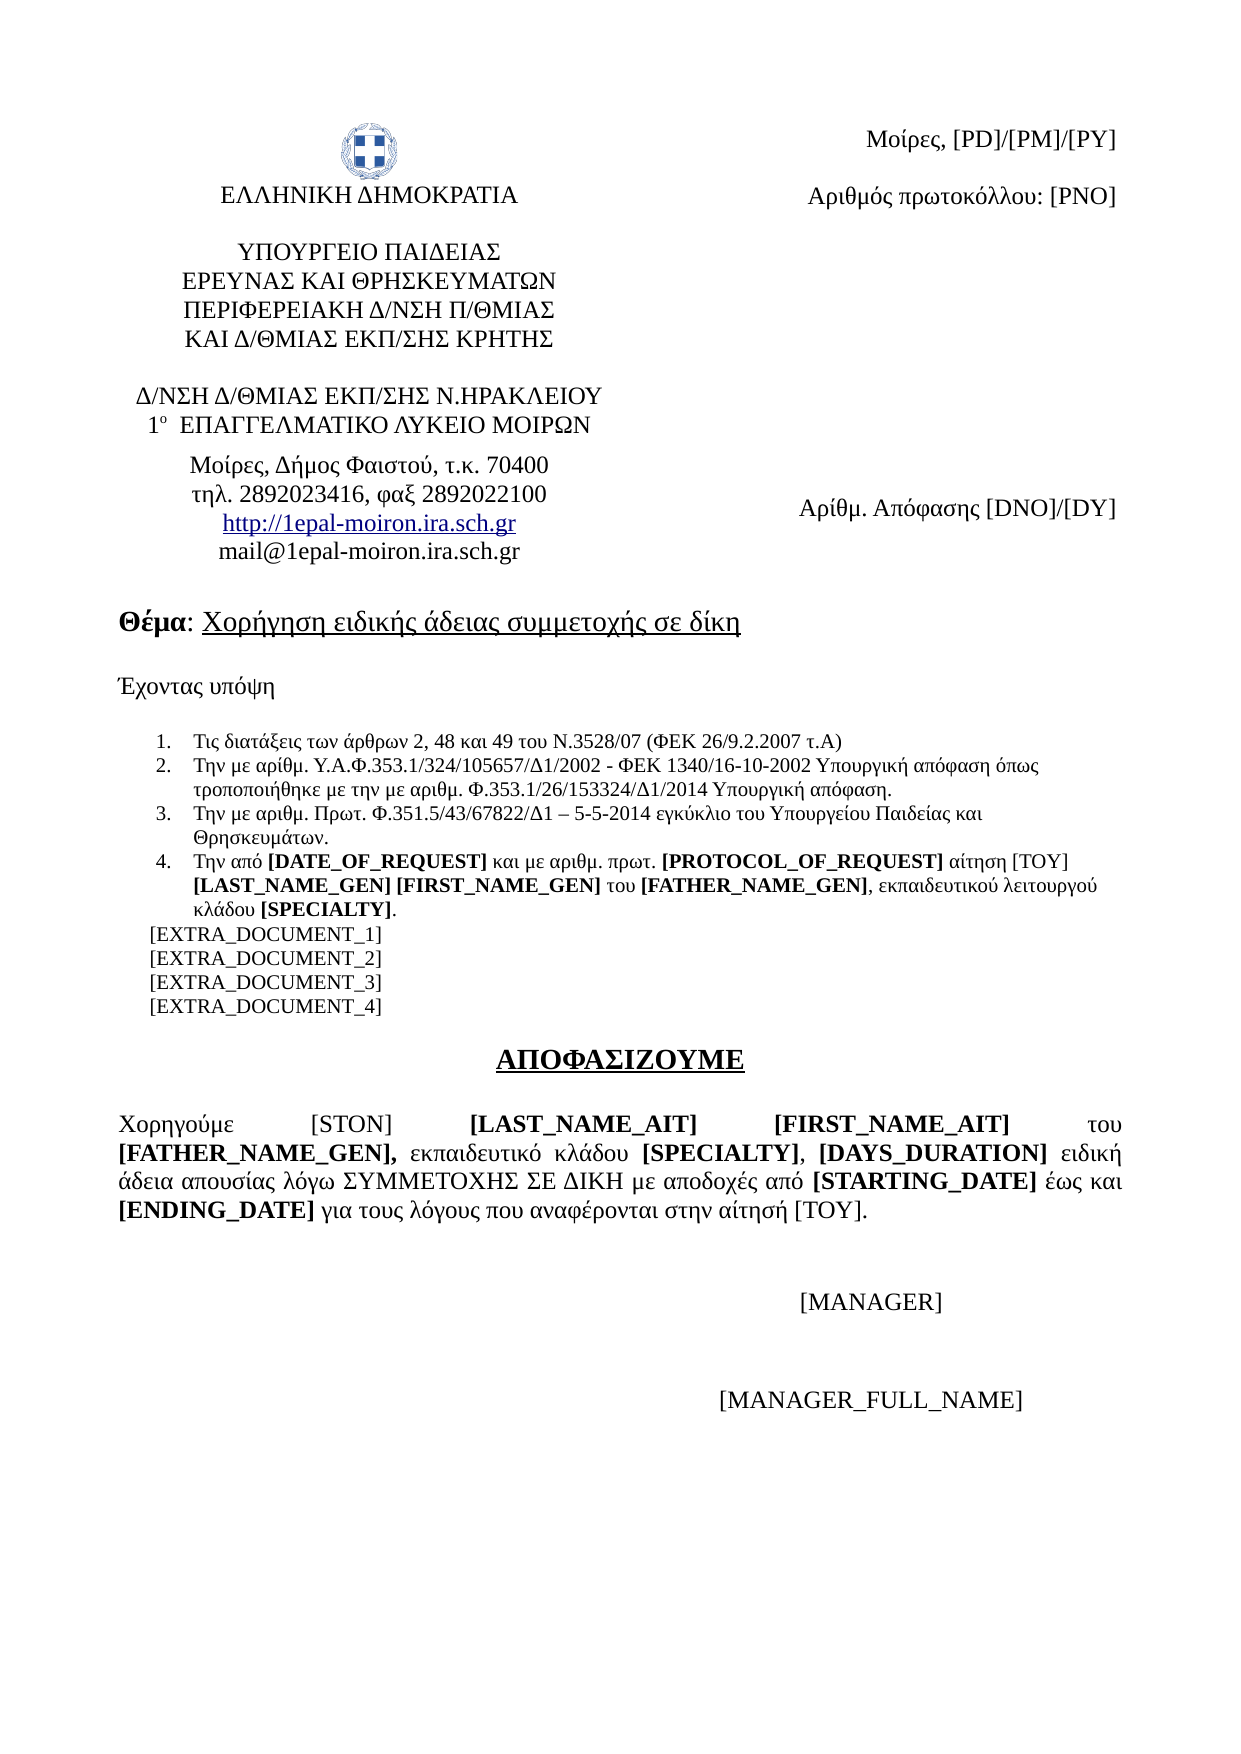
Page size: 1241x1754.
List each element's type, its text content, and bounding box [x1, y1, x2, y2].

text [EXTRA_DOCUMENT_4] [118, 994, 1122, 1018]
table_header ΕΛΛΗΝΙΚΗ ΔΗΜΟΚΡΑΤΙΑ ΥΠΟΥΡΓΕΙΟ ΠΑΙΔΕΙΑΣ ΕΡΕΥΝΑΣ ΚΑΙ ΘΡΗΣΚΕΥΜΑΤΩΝ ΠΕΡΙΦΕΡΕΙΑΚΗ Δ/ΝΣΗ Π/ΘΜΙΑΣ ΚΑΙ Δ/ΘΜΙΑΣ ΕΚΠ/ΣΗΣ ΚΡΗΤΗΣ Δ/ΝΣΗ Δ/ΘΜΙΑΣ ΕΚΠ/ΣΗΣ Ν.ΗΡΑΚΛΕΙΟΥ 1ο ΕΠΑΓΓΕΛΜΑΤΙΚΟ ΛΥΚΕΙΟ ΜΟΙΡΩΝ [118, 118, 620, 444]
text Έχοντας υπόψη [118, 671, 1122, 700]
table_cell [118, 1350, 620, 1419]
text Θέμα: Χορήγηση ειδικής άδειας συμμετοχής σε δίκη [118, 604, 1122, 638]
list Την από [DATE_OF_REQUEST] και με αριθμ. πρωτ. [PROTOCOL_OF_REQUEST] αίτηση [TOY] [LAST_NAME_GEN] [FIRST_NAME_GEN] του [FATHER_NAME_GEN], εκπαιδευτικού λειτουργού κλάδου [SPECIALTY]. [156, 849, 1122, 921]
table_header Μοίρες, [PD]/[PM]/[PY] Aριθμός πρωτοκόλλου: [PNO] [620, 118, 1122, 444]
table_header [MANAGER] [620, 1281, 1122, 1350]
table_cell Μοίρες, Δήμος Φαιστού, τ.κ. 70400 τηλ. 2892023416, φαξ 2892022100 http://1epal-moiron.ira.sch.gr mail@1epal-moiron.ira.sch.gr [118, 444, 620, 571]
table_cell Αρίθμ. Απόφασης [DNO]/[DY] [620, 444, 1122, 571]
picture [341, 123, 398, 180]
text Χορηγούμε [STON] [LAST_NAME_AIT] [FIRST_NAME_AIT] του [FATHER_NAME_GEN], εκπαιδευτικό κλάδου [SPECIALTY], [DAYS_DURATION] ειδική άδεια απουσίας λόγω ΣΥΜΜΕΤΟΧΗΣ ΣΕ ΔΙΚΗ με αποδοχές από [STARTING_DATE] έως και [ENDING_DATE] για τους λόγους που αναφέρονται στην αίτησή [TOY]. [118, 1109, 1122, 1224]
table_header [118, 1281, 620, 1350]
text [EXTRA_DOCUMENT_3] [118, 969, 1122, 994]
list Τις διατάξεις των άρθρων 2, 48 και 49 του Ν.3528/07 (ΦΕΚ 26/9.2.2007 τ.Α) [156, 729, 1122, 753]
text [EXTRA_DOCUMENT_2] [118, 946, 1122, 969]
text ΑΠΟΦΑΣΙΖΟΥΜΕ [118, 1042, 1122, 1075]
list Την με αριθμ. Πρωτ. Φ.351.5/43/67822/Δ1 – 5-5-2014 εγκύκλιο του Υπουργείου Παιδείας και Θρησκευμάτων. [156, 801, 1122, 849]
list Την με αρίθμ. Υ.Α.Φ.353.1/324/105657/Δ1/2002 - ΦΕΚ 1340/16-10-2002 Υπουργική απόφαση όπως τροποποιήθηκε με την με αριθμ. Φ.353.1/26/153324/Δ1/2014 Υπουργική απόφαση. [156, 753, 1122, 801]
table_cell [MANAGER_FULL_NAME] [620, 1350, 1122, 1419]
text [EXTRA_DOCUMENT_1] [118, 921, 1122, 946]
